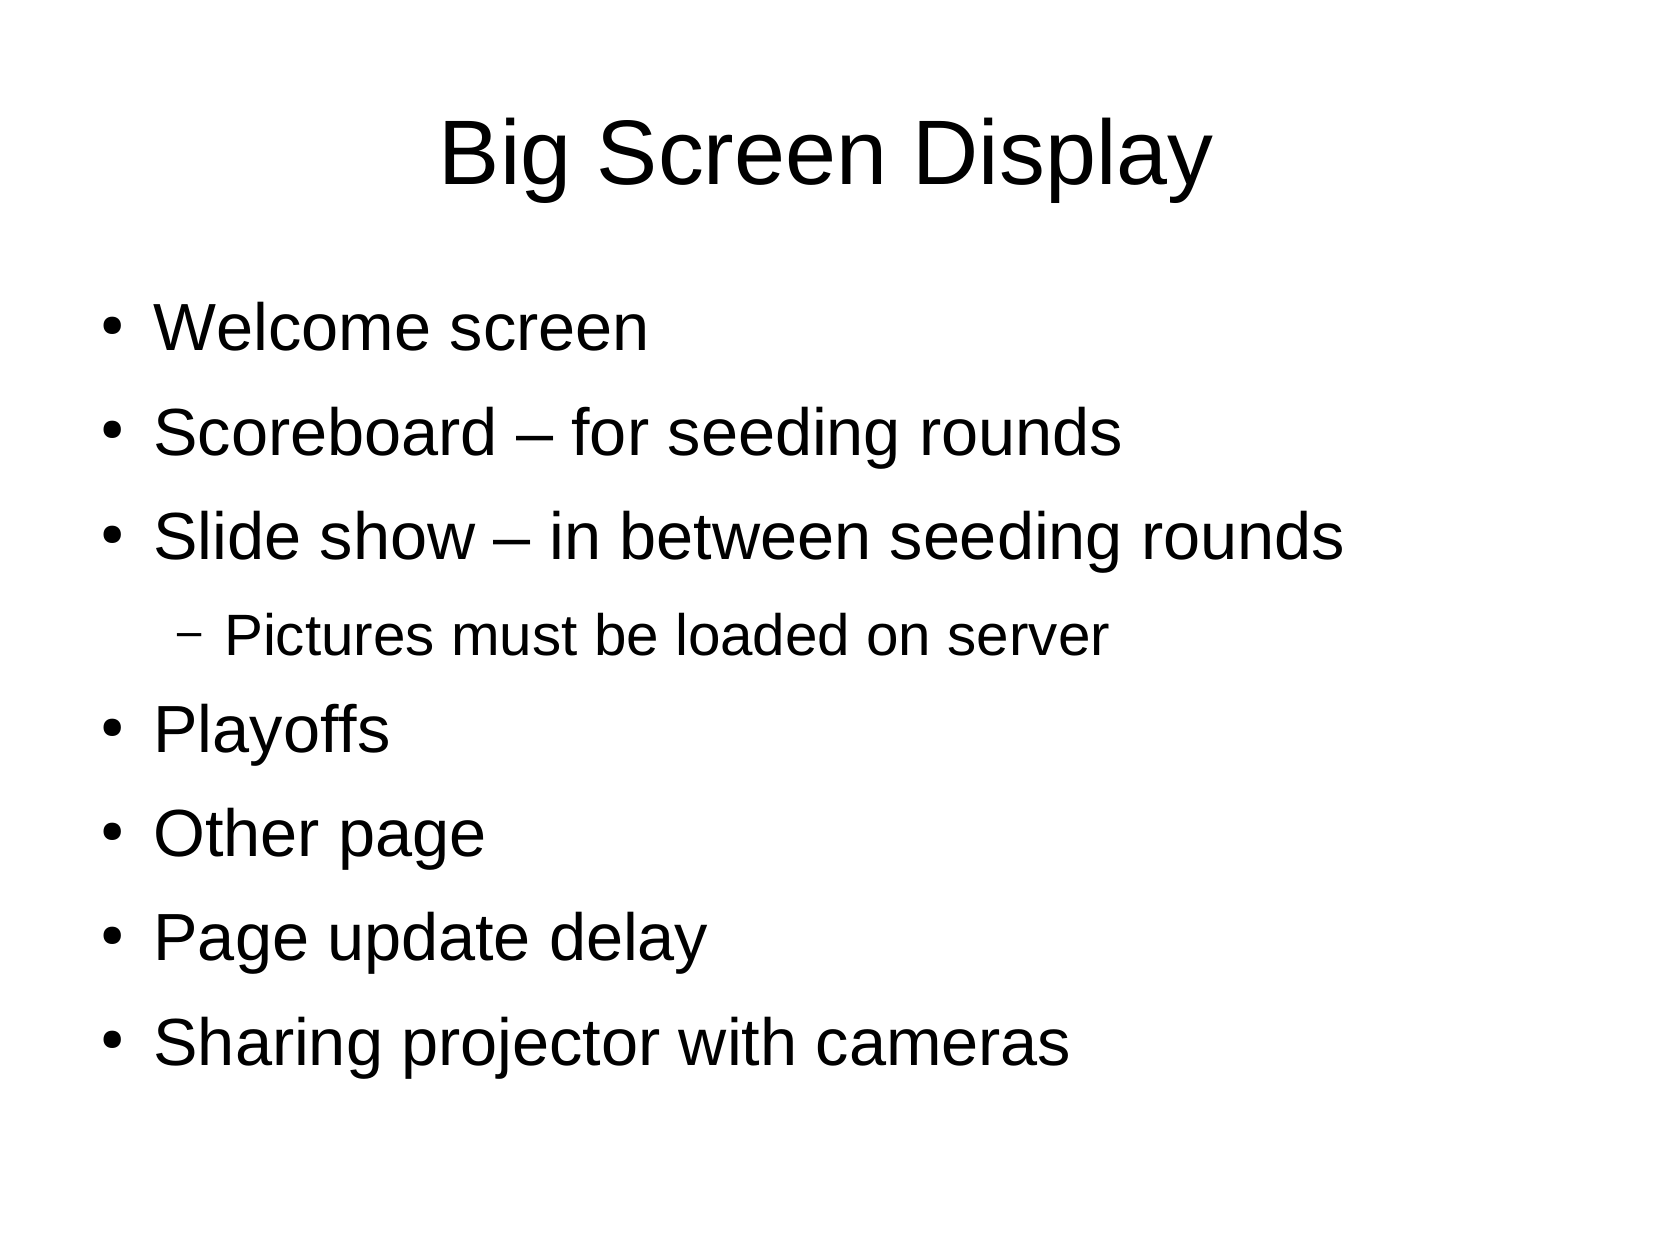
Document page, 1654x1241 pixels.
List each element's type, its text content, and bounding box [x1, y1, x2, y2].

title Big Screen Display [82, 49, 1571, 257]
list Welcome screen Scoreboard – for seeding rounds Slide show – in between seeding rounds Pictures must be loaded on server Playoffs Other page Page update delay Sharing projector with cameras [82, 290, 1571, 1109]
